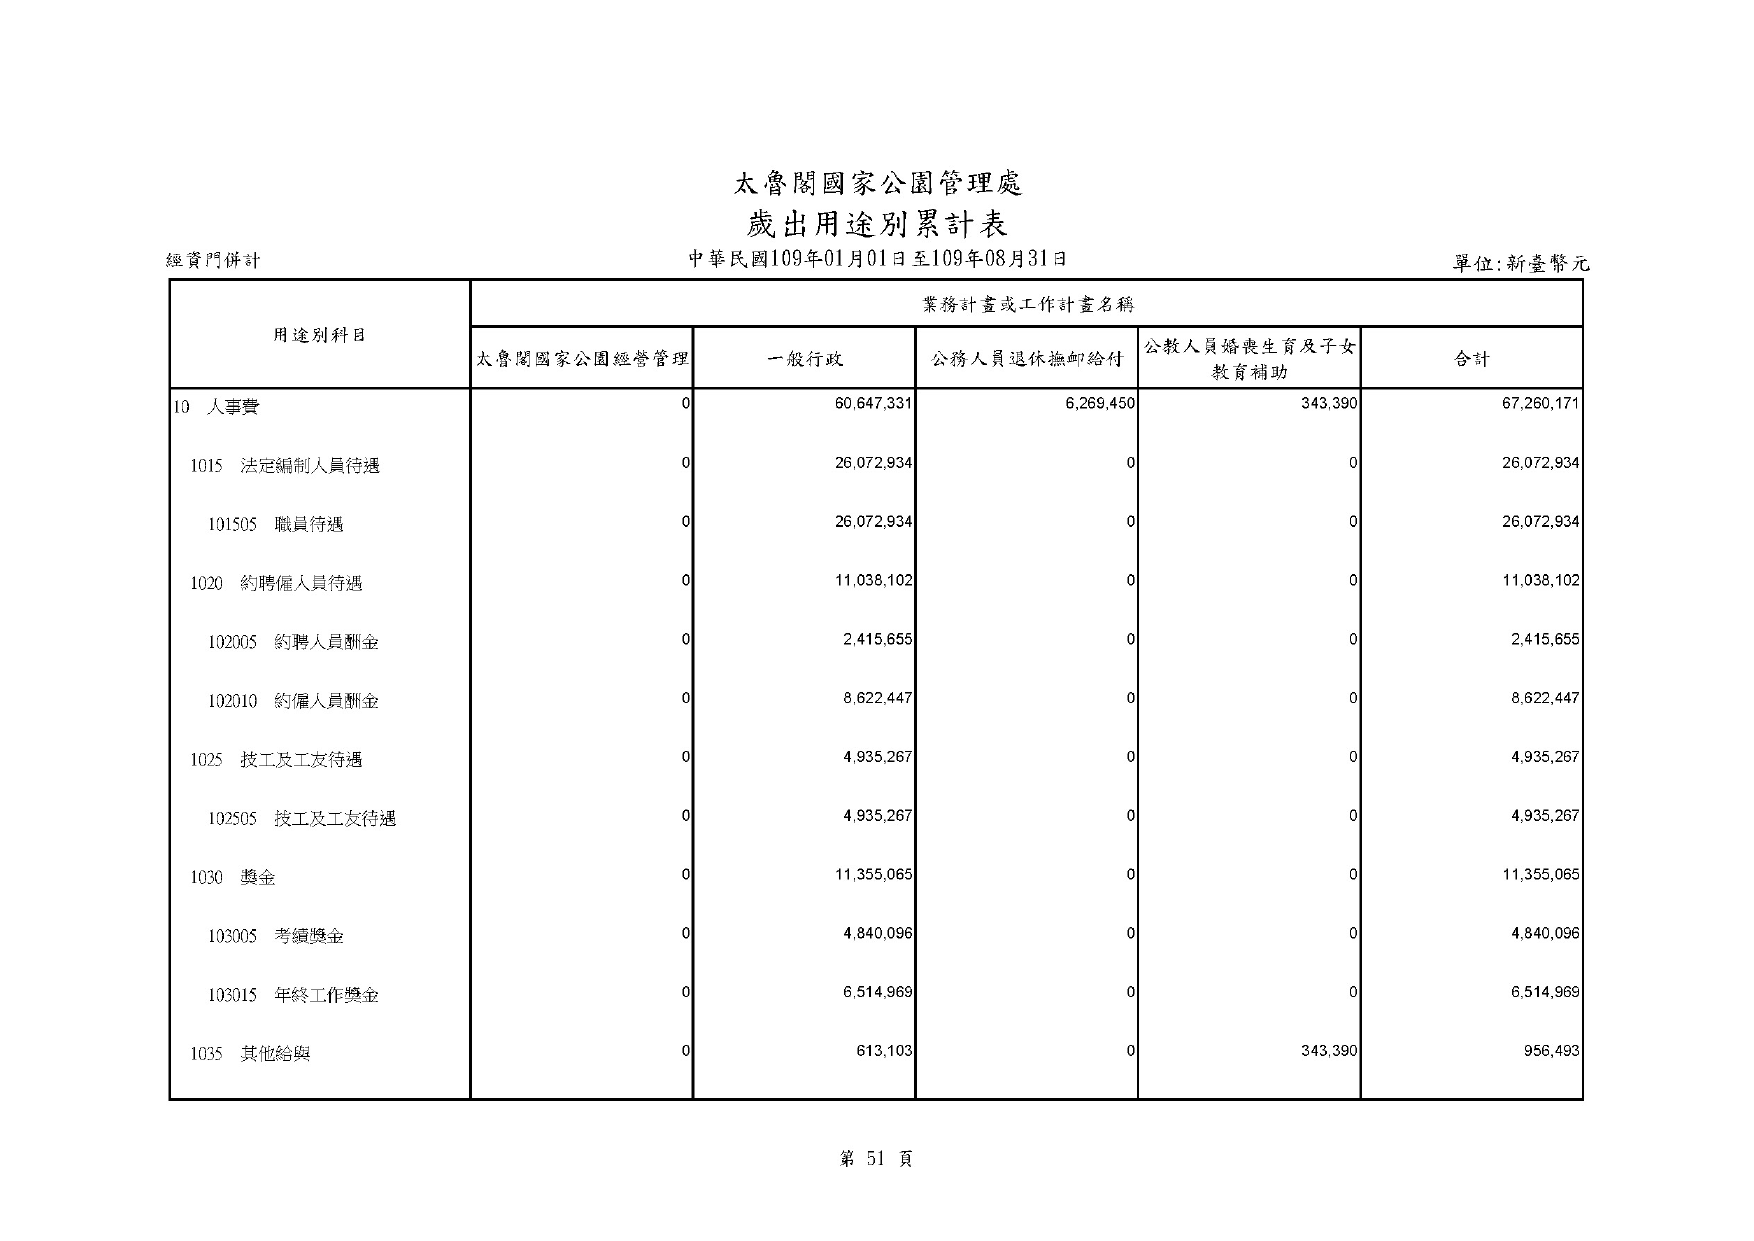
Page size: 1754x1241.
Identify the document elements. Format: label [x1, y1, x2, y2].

picture [59, 59, 1695, 1216]
